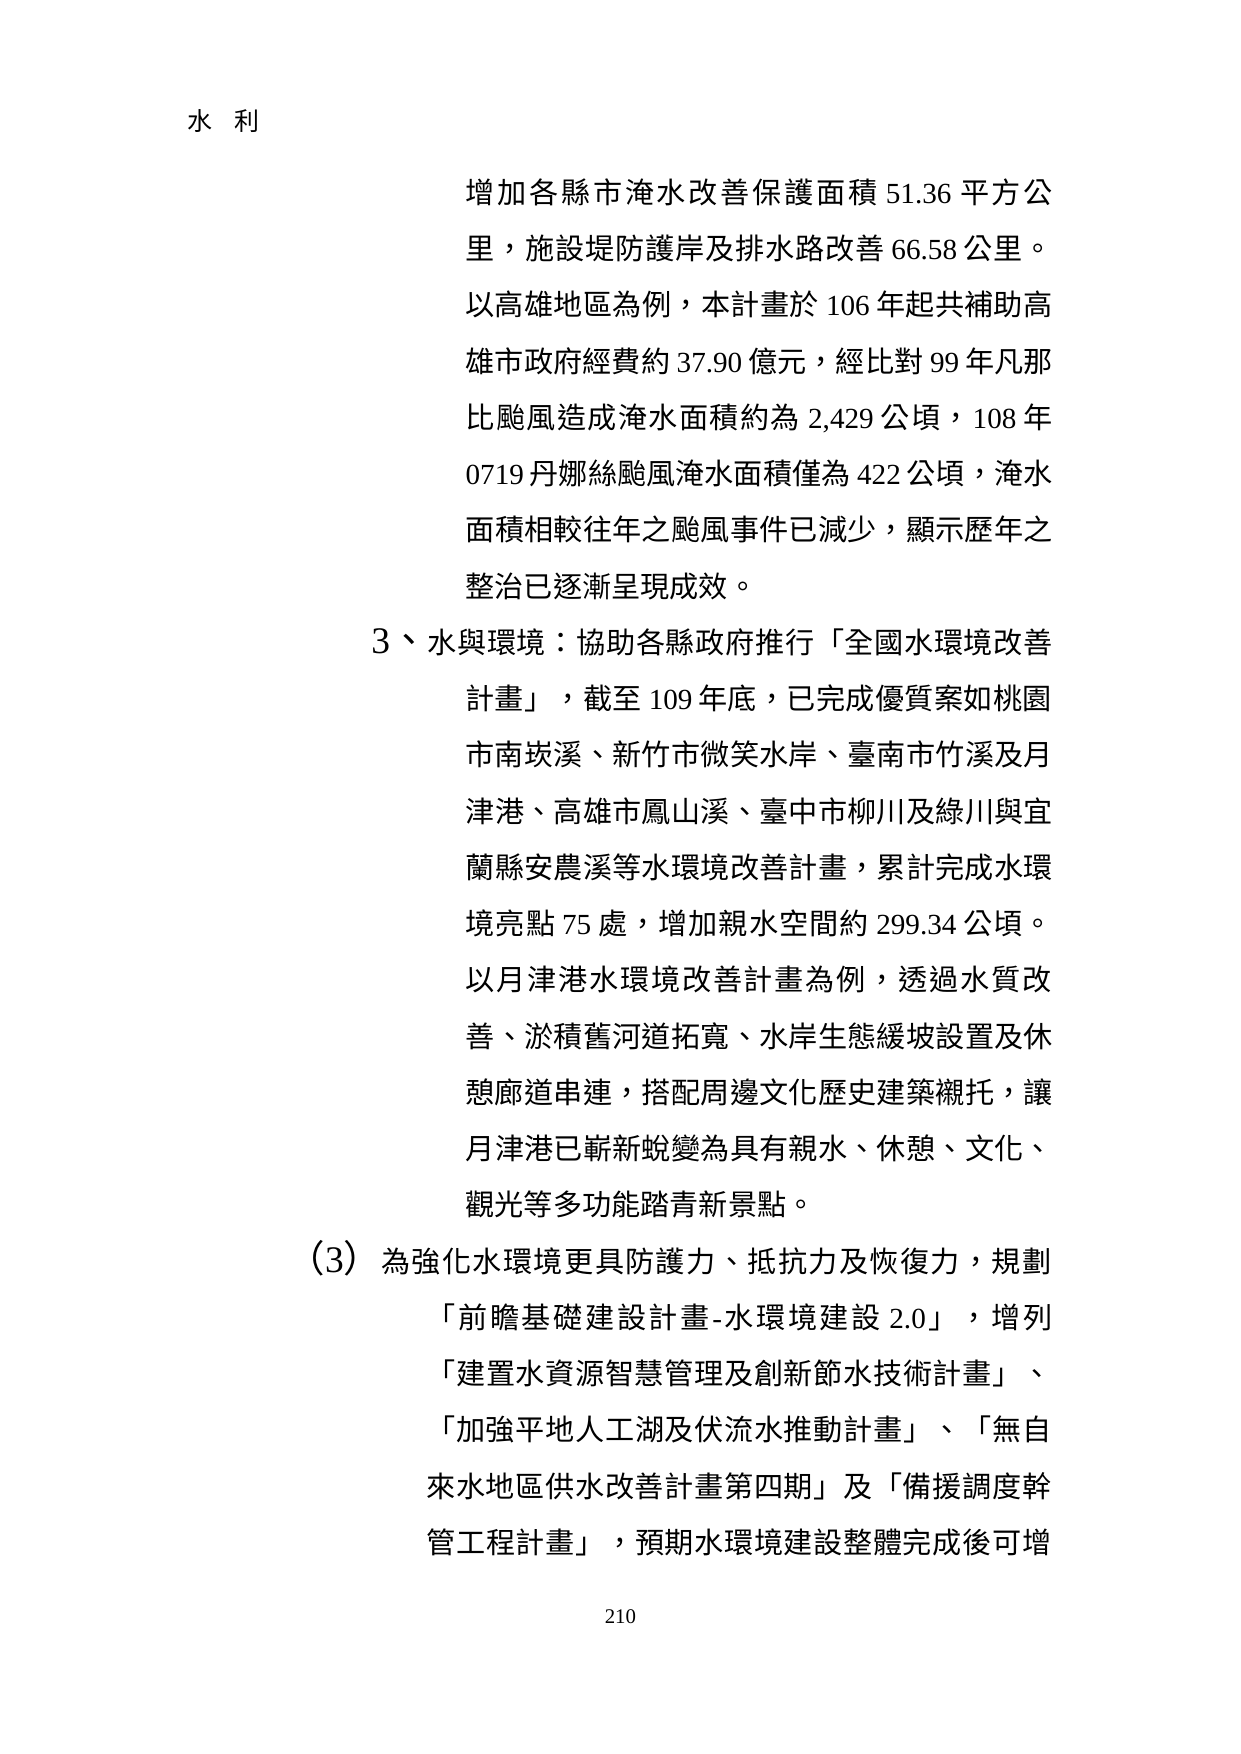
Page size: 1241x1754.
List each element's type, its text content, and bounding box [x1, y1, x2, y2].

list 增加各縣市淹水改善保護面積51.36平方公里，施設堤防護岸及排水路改善66.58公里。以高雄地區為例，本計畫於106年起共補助高雄市政府經費約37.90億元，經比對99年凡那比颱風造成淹水面積約為2,429公頃，108年0719丹娜絲颱風淹水面積僅為422公頃，淹水面積相較往年之颱風事件已減少，顯示歷年之整治已逐漸呈現成效。 [371, 158, 1053, 608]
list 為強化水環境更具防護力、抵抗力及恢復力，規劃「前瞻基礎建設計畫-水環境建設2.0」，增列「建置水資源智慧管理及創新節水技術計畫」、「加強平地人工湖及伏流水推動計畫」、「無自來水地區供水改善計畫第四期」及「備援調度幹管工程計畫」，預期水環境建設整體完成後可增 [287, 1227, 1053, 1564]
list 水與環境：協助各縣政府推行「全國水環境改善計畫」，截至109年底，已完成優質案如桃園市南崁溪、新竹市微笑水岸、臺南市竹溪及月津港、高雄市鳳山溪、臺中市柳川及綠川與宜蘭縣安農溪等水環境改善計畫，累計完成水環境亮點75處，增加親水空間約299.34公頃。以月津港水環境改善計畫為例，透過水質改善、淤積舊河道拓寬、水岸生態緩坡設置及休憩廊道串連，搭配周邊文化歷史建築襯托，讓月津港已嶄新蛻變為具有親水、休憩、文化、觀光等多功能踏青新景點。 [371, 608, 1053, 1227]
